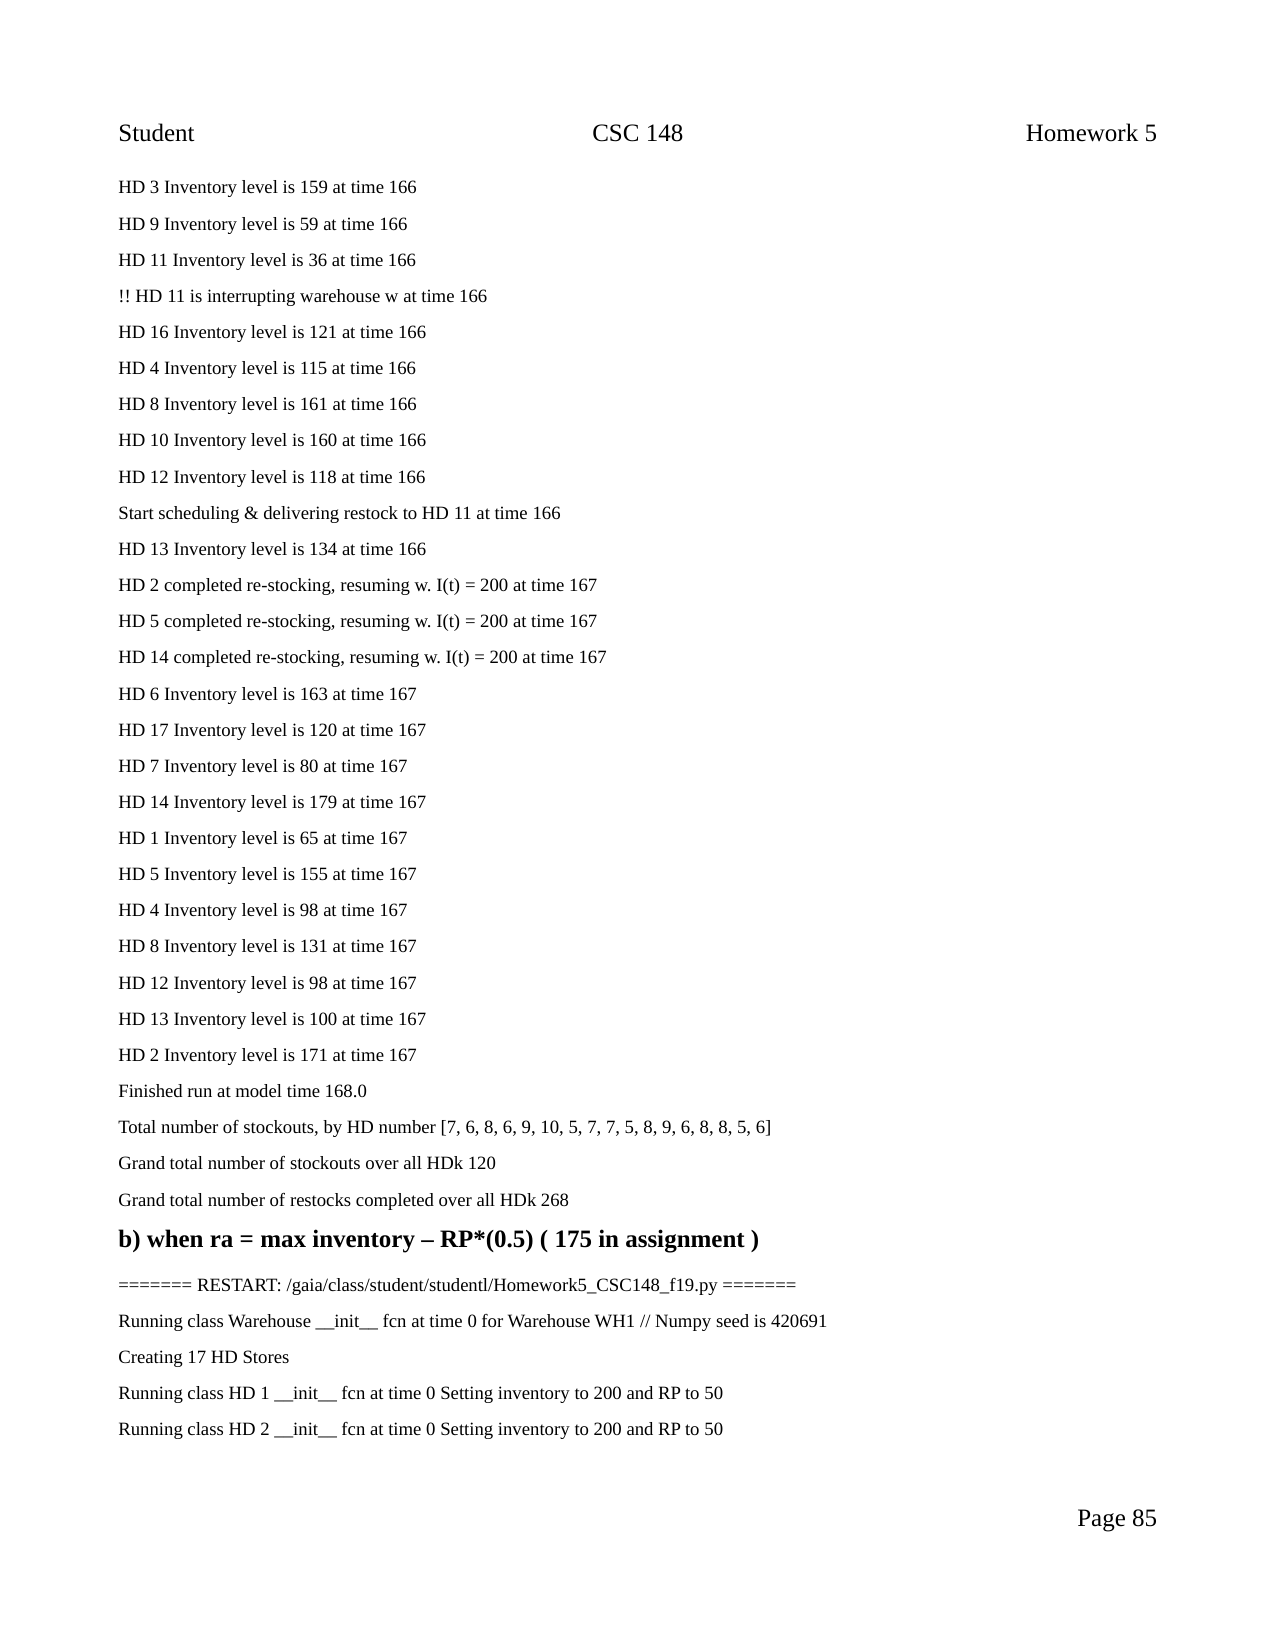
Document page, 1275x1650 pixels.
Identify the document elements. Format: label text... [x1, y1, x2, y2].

text HD 4 Inventory level is 115 at time 166 [118, 357, 1157, 379]
text HD 12 Inventory level is 118 at time 166 [118, 466, 1157, 487]
text Grand total number of restocks completed over all HDk 268 [118, 1188, 1157, 1210]
text HD 2 Inventory level is 171 at time 167 [118, 1044, 1157, 1065]
text HD 16 Inventory level is 121 at time 166 [118, 321, 1157, 342]
text HD 17 Inventory level is 120 at time 167 [118, 718, 1157, 740]
text Grand total number of stockouts over all HDk 120 [118, 1152, 1157, 1174]
text HD 5 Inventory level is 155 at time 167 [118, 863, 1157, 885]
text HD 3 Inventory level is 159 at time 166 [118, 176, 1157, 198]
text Running class HD 1 __init__ fcn at time 0 Setting inventory to 200 and RP to 50 [118, 1382, 1157, 1404]
text HD 5 completed re-stocking, resuming w. I(t) = 200 at time 167 [118, 610, 1157, 632]
text HD 11 Inventory level is 36 at time 166 [118, 249, 1157, 270]
text Total number of stockouts, by HD number [7, 6, 8, 6, 9, 10, 5, 7, 7, 5, 8, 9, 6, 8, 8, 5, 6] [118, 1116, 1157, 1138]
text HD 6 Inventory level is 163 at time 167 [118, 682, 1157, 704]
text HD 9 Inventory level is 59 at time 166 [118, 212, 1157, 234]
text Running class Warehouse __init__ fcn at time 0 for Warehouse WH1 // Numpy seed is 420691 [118, 1310, 1157, 1331]
text Running class HD 2 __init__ fcn at time 0 Setting inventory to 200 and RP to 50 [118, 1418, 1157, 1440]
text HD 14 completed re-stocking, resuming w. I(t) = 200 at time 167 [118, 646, 1157, 668]
text HD 7 Inventory level is 80 at time 167 [118, 755, 1157, 776]
text HD 13 Inventory level is 134 at time 166 [118, 538, 1157, 559]
text ======= RESTART: /gaia/class/student/studentl/Homework5_CSC148_f19.py ======= [118, 1274, 1157, 1295]
text HD 13 Inventory level is 100 at time 167 [118, 1008, 1157, 1029]
text Finished run at model time 168.0 [118, 1080, 1157, 1102]
text HD 4 Inventory level is 98 at time 167 [118, 899, 1157, 921]
text HD 10 Inventory level is 160 at time 166 [118, 429, 1157, 451]
text HD 12 Inventory level is 98 at time 167 [118, 972, 1157, 993]
text HD 2 completed re-stocking, resuming w. I(t) = 200 at time 167 [118, 574, 1157, 596]
text Start scheduling & delivering restock to HD 11 at time 166 [118, 502, 1157, 523]
text HD 8 Inventory level is 131 at time 167 [118, 935, 1157, 957]
text HD 14 Inventory level is 179 at time 167 [118, 791, 1157, 812]
text b) when ra = max inventory – RP*(0.5) ( 175 in assignment ) [118, 1224, 1157, 1253]
text HD 1 Inventory level is 65 at time 167 [118, 827, 1157, 848]
text !! HD 11 is interrupting warehouse w at time 166 [118, 285, 1157, 306]
text Creating 17 HD Stores [118, 1346, 1157, 1367]
text HD 8 Inventory level is 161 at time 166 [118, 393, 1157, 415]
